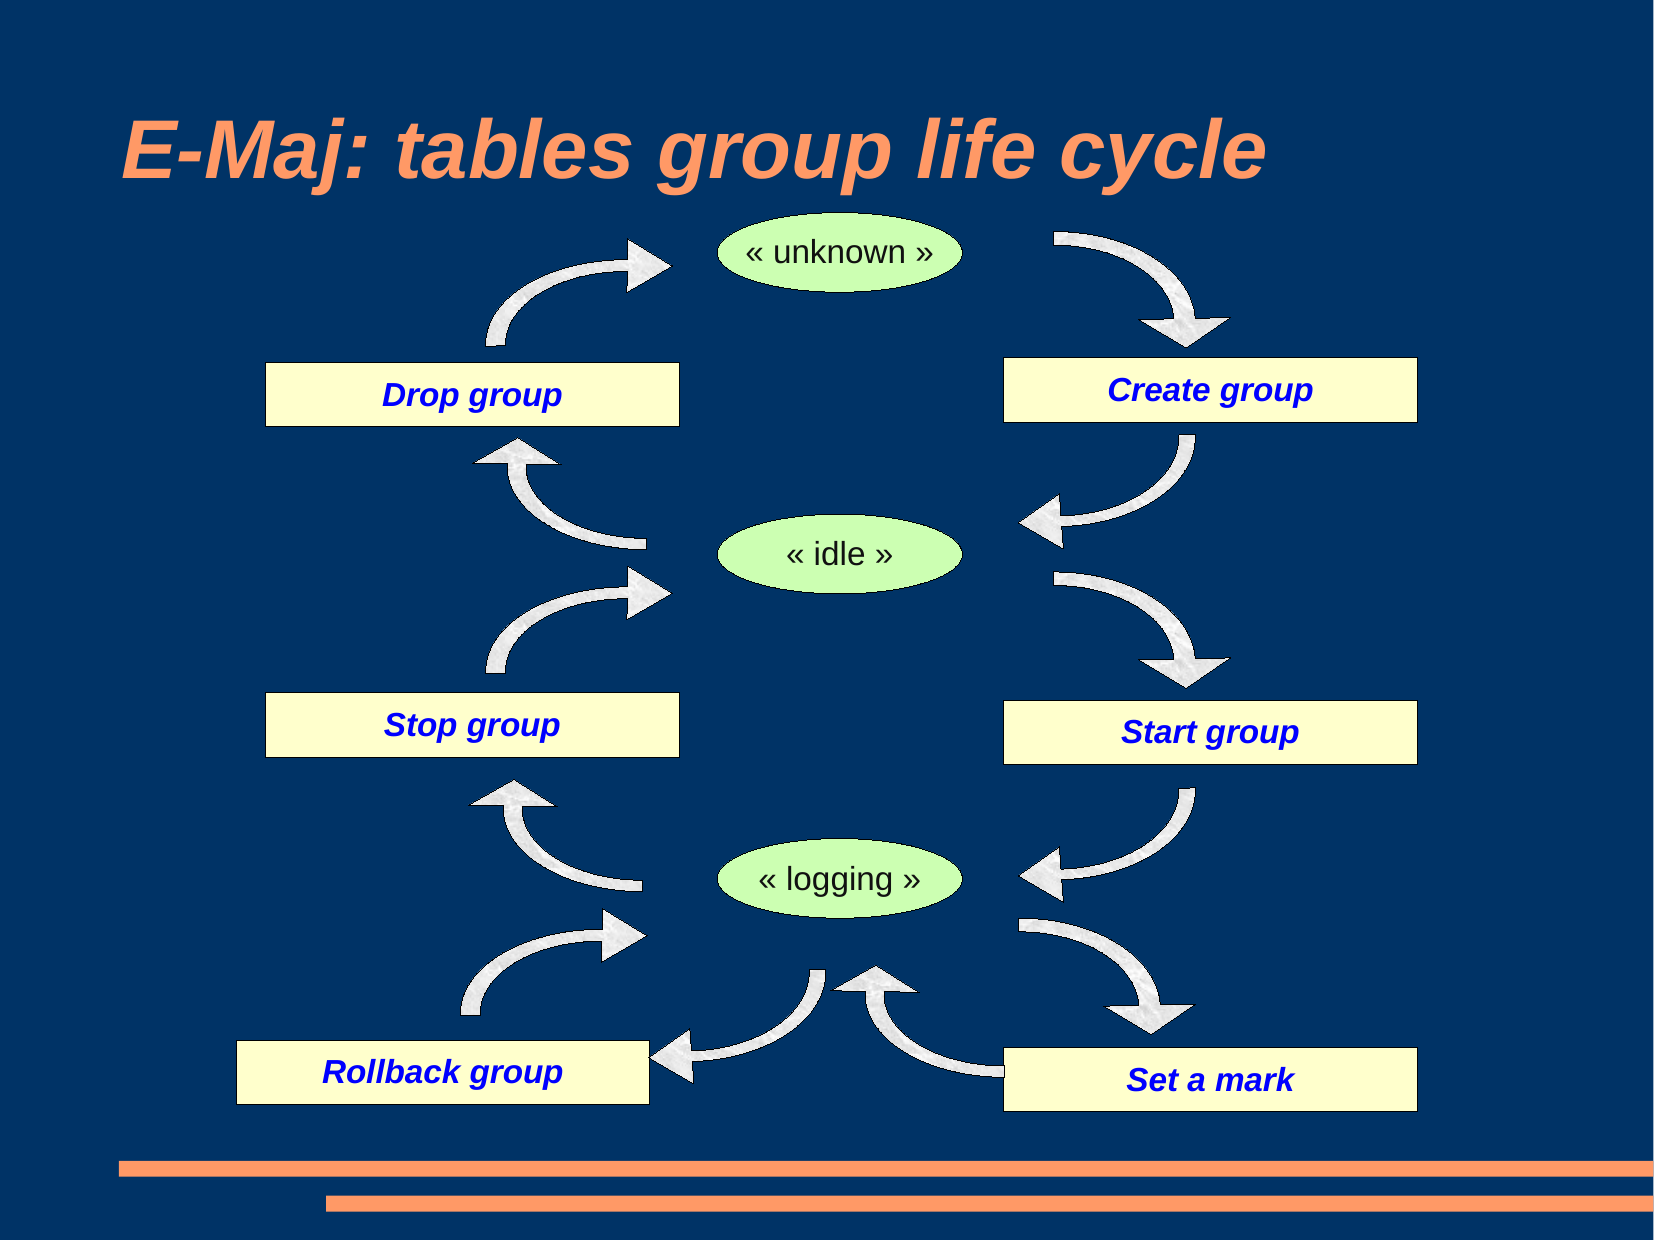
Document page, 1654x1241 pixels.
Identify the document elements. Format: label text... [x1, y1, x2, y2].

title E-Maj: tables group life cycle [121, 46, 1534, 254]
text_box [1018, 918, 1196, 1035]
text_box [472, 437, 647, 550]
text_box [648, 969, 826, 1084]
text_box Start group [1003, 700, 1418, 765]
text_box [830, 965, 1005, 1078]
text_box [460, 908, 648, 1016]
text_box « unknown » [717, 212, 963, 293]
text_box Drop group [265, 362, 680, 427]
text_box [468, 779, 643, 892]
text_box [1053, 571, 1231, 689]
text_box « logging » [717, 838, 963, 919]
text_box [485, 566, 673, 674]
text_box [1018, 434, 1196, 549]
text_box « idle » [717, 514, 963, 594]
text_box Stop group [265, 692, 680, 758]
text_box [1053, 231, 1231, 348]
text_box Rollback group [236, 1040, 650, 1105]
text_box Create group [1003, 357, 1418, 423]
text_box Set a mark [1003, 1047, 1418, 1112]
text_box [1018, 787, 1196, 903]
text_box [485, 238, 673, 347]
